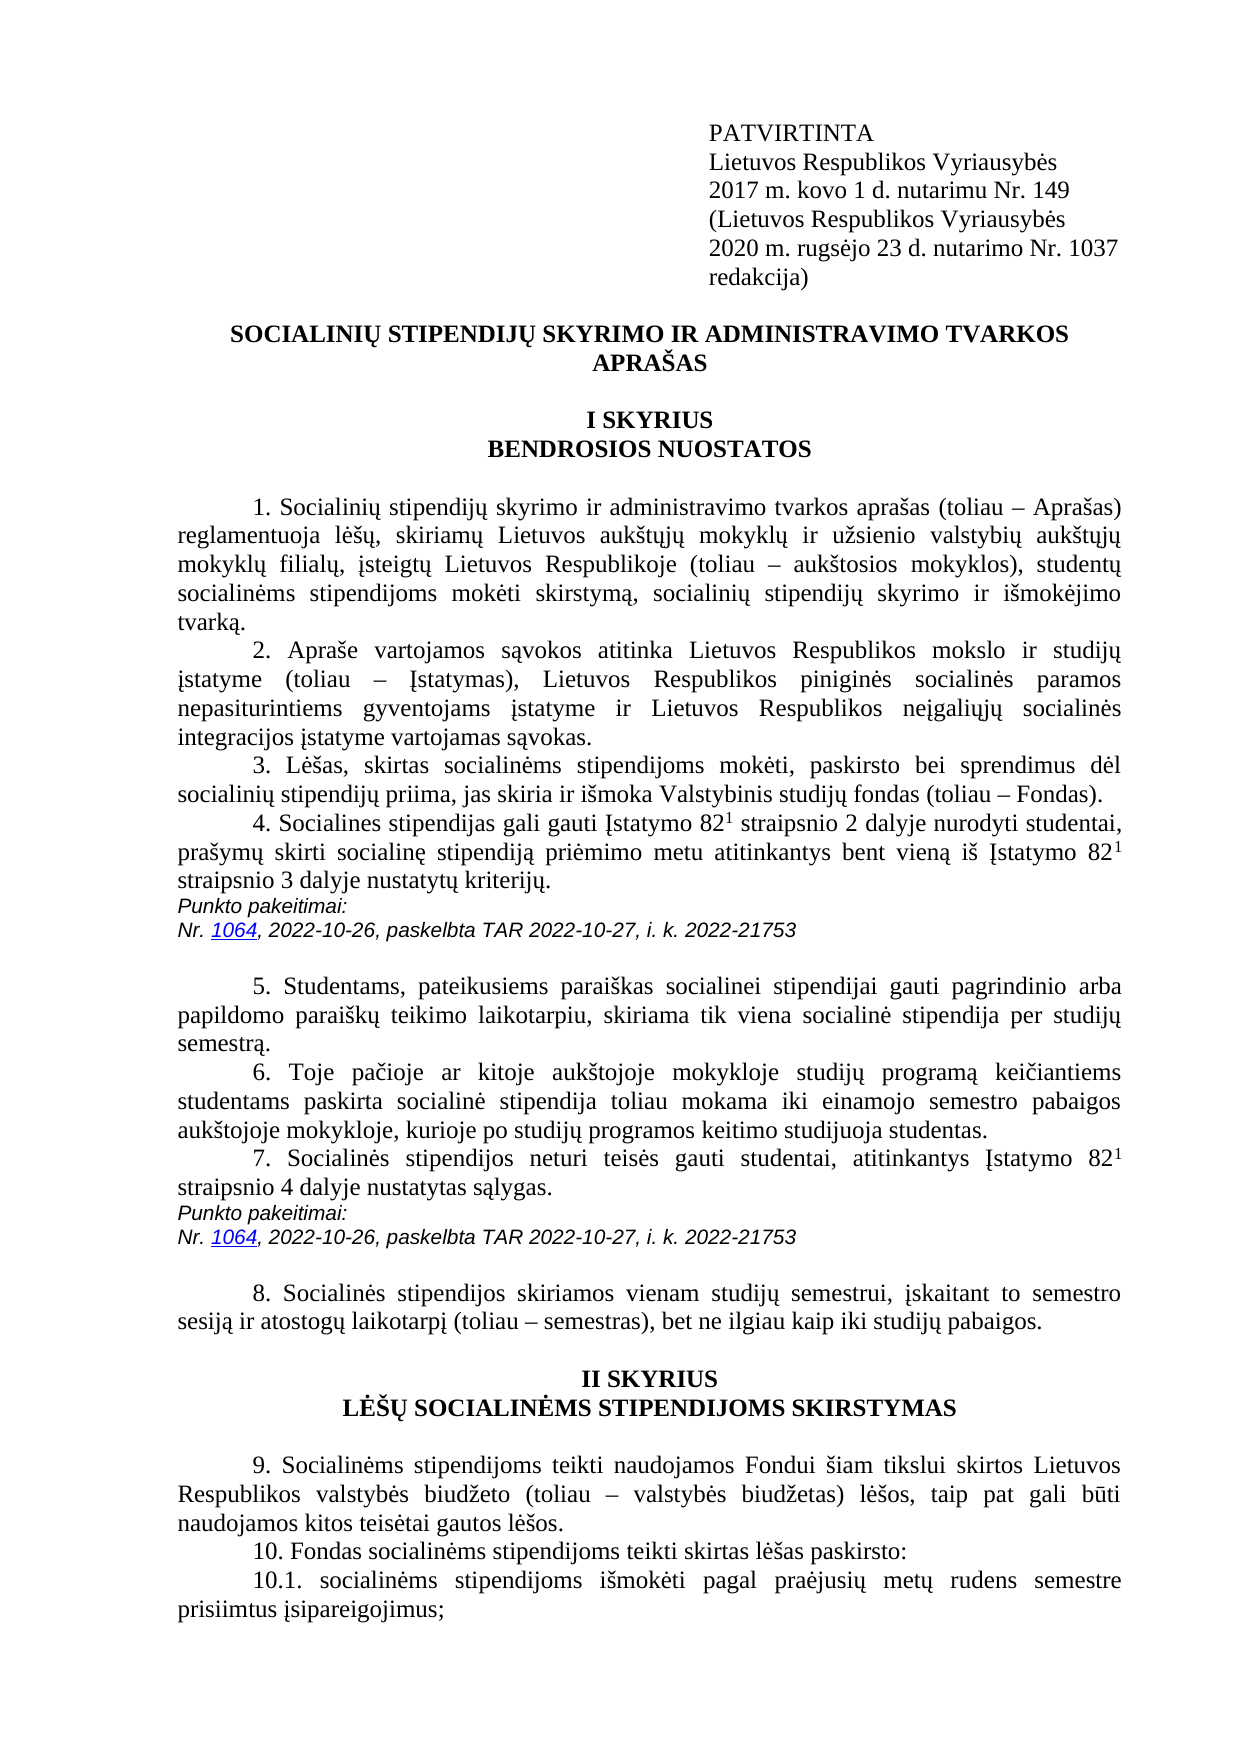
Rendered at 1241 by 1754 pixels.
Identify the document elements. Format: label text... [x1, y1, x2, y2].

text 2. Apraše vartojamos sąvokos atitinka Lietuvos Respublikos mokslo ir studijų įstatyme (toliau – Įstatymas), Lietuvos Respublikos piniginės socialinės paramos nepasiturintiems gyventojams įstatyme ir Lietuvos Respublikos neįgaliųjų socialinės integracijos įstatyme vartojamas sąvokas. [177, 636, 1122, 751]
text 8. Socialinės stipendijos skiriamos vienam studijų semestrui, įskaitant to semestro sesiją ir atostogų laikotarpį (toliau – semestras), bet ne ilgiau kaip iki studijų pabaigos. [177, 1278, 1122, 1335]
text 10.1. socialinėms stipendijoms išmokėti pagal praėjusių metų rudens semestre prisiimtus įsipareigojimus; [177, 1565, 1122, 1623]
text 3. Lėšas, skirtas socialinėms stipendijoms mokėti, paskirsto bei sprendimus dėl socialinių stipendijų priima, jas skiria ir išmoka Valstybinis studijų fondas (toliau – Fondas). [177, 751, 1122, 808]
text SOCIALINIŲ STIPENDIJŲ SKYRIMO IR ADMINISTRAVIMO TVARKOS APRAŠAS [177, 319, 1122, 377]
text Nr. 1064, 2022-10-26, paskelbta TAR 2022-10-27, i. k. 2022-21753 [177, 918, 1122, 942]
text I SKYRIUS [177, 406, 1122, 434]
text 10. Fondas socialinėms stipendijoms teikti skirtas lėšas paskirsto: [177, 1536, 1122, 1565]
text 9. Socialinėms stipendijoms teikti naudojamos Fondui šiam tikslui skirtos Lietuvos Respublikos valstybės biudžeto (toliau – valstybės biudžetas) lėšos, taip pat gali būti naudojamos kitos teisėtai gautos lėšos. [177, 1450, 1122, 1536]
text Nr. 1064, 2022-10-26, paskelbta TAR 2022-10-27, i. k. 2022-21753 [177, 1225, 1122, 1249]
text 7. Socialinės stipendijos neturi teisės gauti studentai, atitinkantys Įstatymo 821 straipsnio 4 dalyje nustatytas sąlygas. [177, 1143, 1122, 1201]
text 2020 m. rugsėjo 23 d. nutarimo Nr. 1037 [709, 233, 1122, 262]
text 1. Socialinių stipendijų skyrimo ir administravimo tvarkos aprašas (toliau – Aprašas) reglamentuoja lėšų, skiriamų Lietuvos aukštųjų mokyklų ir užsienio valstybių aukštųjų mokyklų filialų, įsteigtų Lietuvos Respublikoje (toliau – aukštosios mokyklos), studentų socialinėms stipendijoms mokėti skirstymą, socialinių stipendijų skyrimo ir išmokėjimo tvarką. [177, 492, 1122, 636]
text 5. Studentams, pateikusiems paraiškas socialinei stipendijai gauti pagrindinio arba papildomo paraiškų teikimo laikotarpiu, skiriama tik viena socialinė stipendija per studijų semestrą. [177, 971, 1122, 1057]
text redakcija) [709, 262, 1122, 291]
text 2017 m. kovo 1 d. nutarimu Nr. 149 [709, 176, 1122, 204]
text II SKYRIUS [177, 1364, 1122, 1393]
text 6. Toje pačioje ar kitoje aukštojoje mokykloje studijų programą keičiantiems studentams paskirta socialinė stipendija toliau mokama iki einamojo semestro pabaigos aukštojoje mokykloje, kurioje po studijų programos keitimo studijuoja studentas. [177, 1057, 1122, 1143]
text BENDROSIOS NUOSTATOS [177, 434, 1122, 463]
text (Lietuvos Respublikos Vyriausybės [709, 204, 1122, 233]
text Punkto pakeitimai: [177, 1201, 1122, 1225]
text LĖŠŲ SOCIALINĖMS STIPENDIJOMS SKIRSTYMAS [177, 1393, 1122, 1421]
text Punkto pakeitimai: [177, 894, 1122, 918]
text 4. Socialines stipendijas gali gauti Įstatymo 821 straipsnio 2 dalyje nurodyti studentai, prašymų skirti socialinę stipendiją priėmimo metu atitinkantys bent vieną iš Įstatymo 821 straipsnio 3 dalyje nustatytų kriterijų. [177, 808, 1122, 894]
text Lietuvos Respublikos Vyriausybės [709, 147, 1122, 176]
text PATVIRTINTA [709, 118, 1122, 147]
